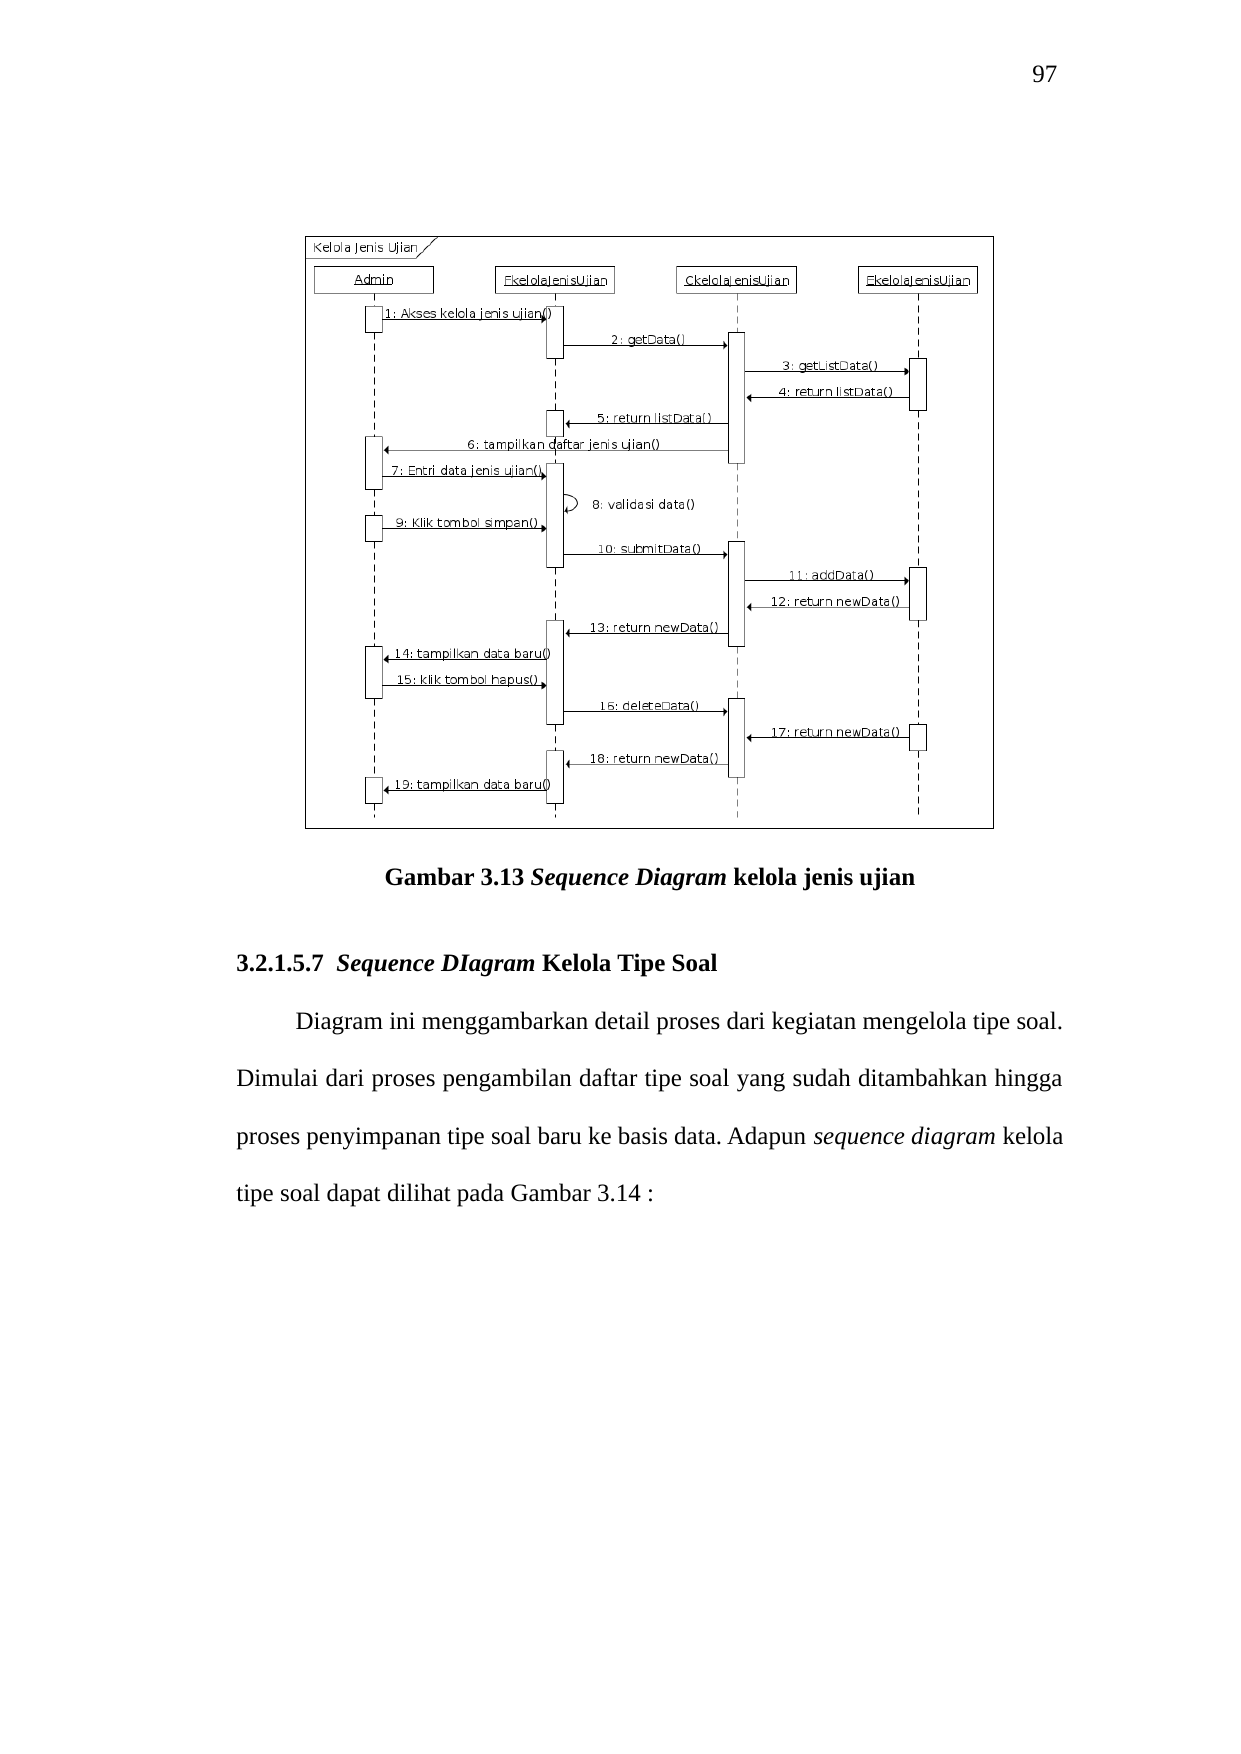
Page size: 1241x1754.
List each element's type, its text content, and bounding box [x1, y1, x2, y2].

text Diagram ini menggambarkan detail proses dari kegiatan mengelola tipe soal. Dimulai dari proses pengambilan daftar tipe soal yang sudah ditambahkan hingga proses penyimpanan tipe soal baru ke basis data. Adapun sequence diagram kelola tipe soal dapat dilihat pada Gambar 3.14 : [236, 1006, 1063, 1207]
text Gambar 3.13 Sequence Diagram kelola jenis ujian [302, 834, 998, 891]
picture [301, 235, 998, 834]
subtitle Sequence DIagram Kelola Tipe Soal [236, 948, 1063, 977]
